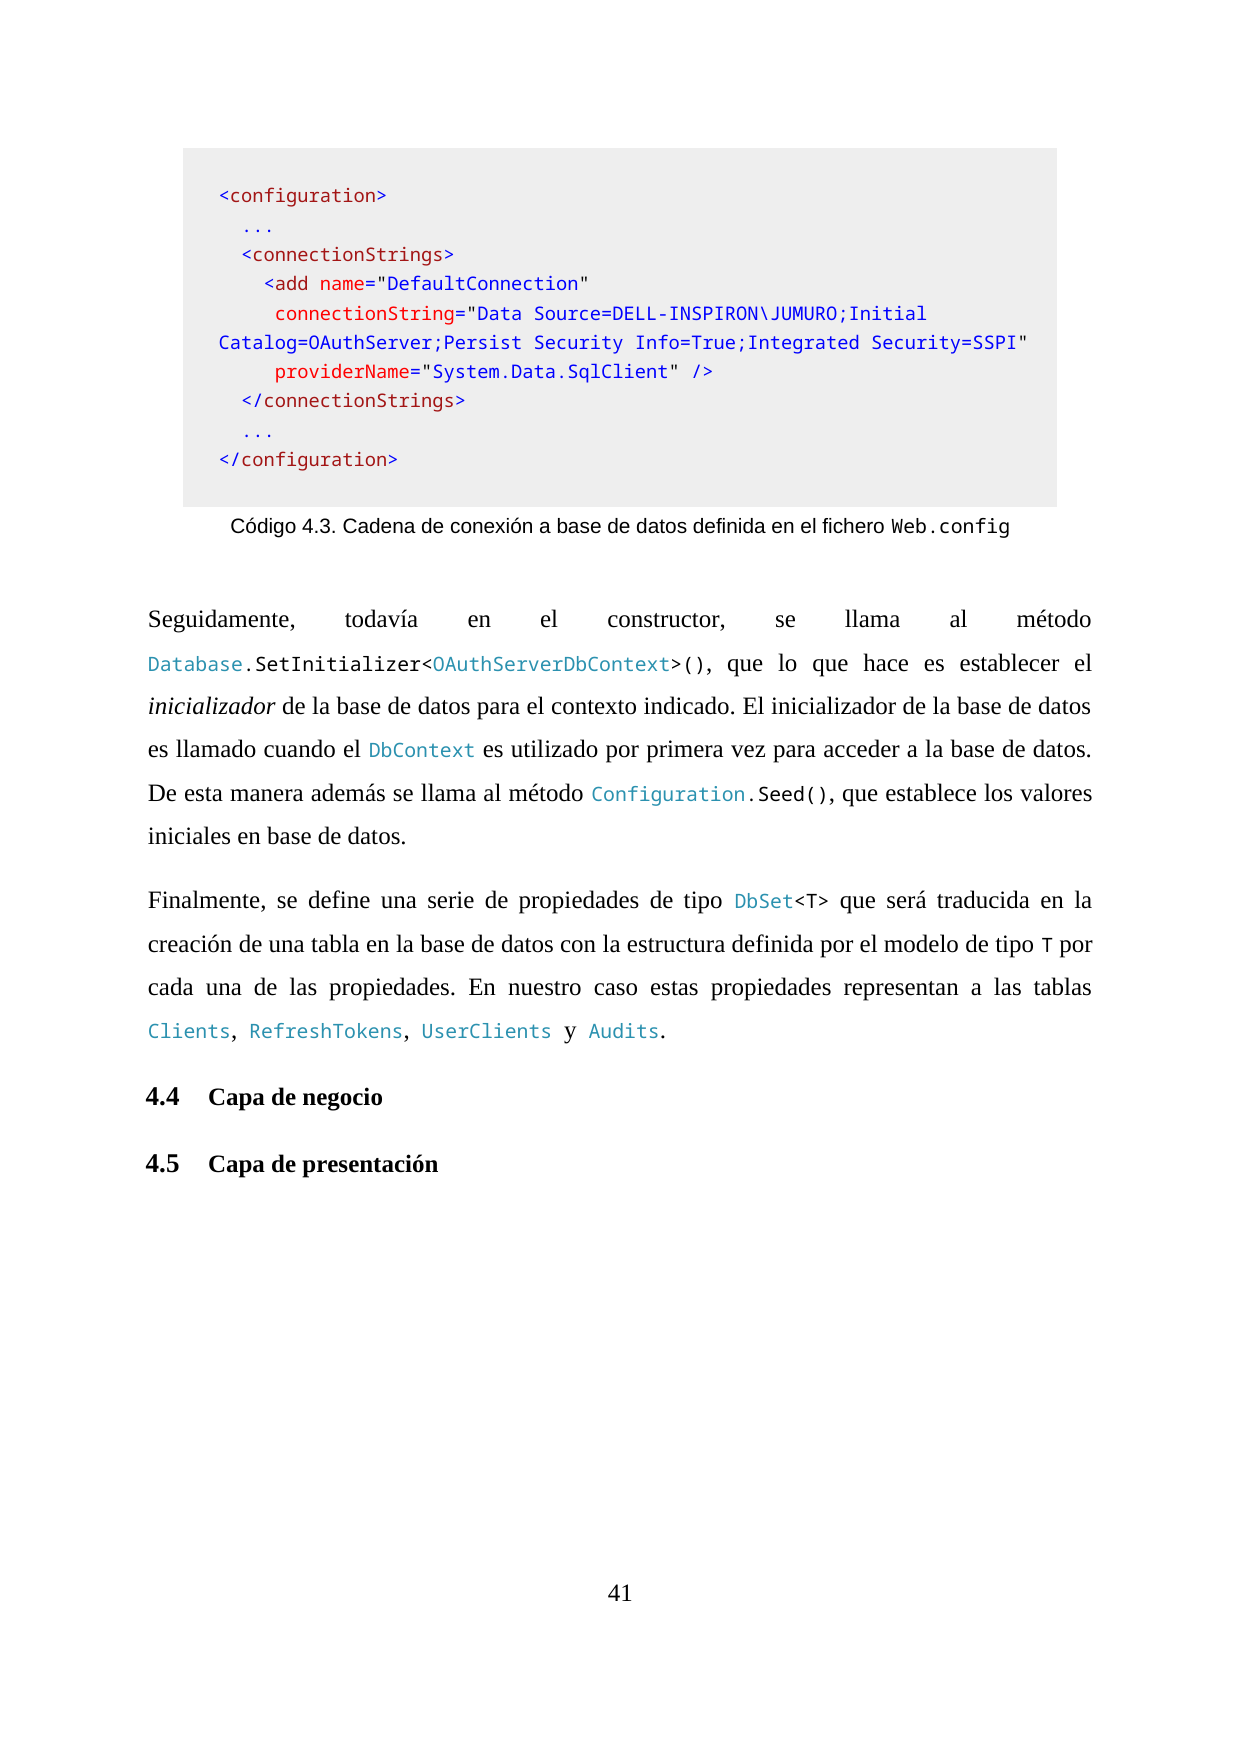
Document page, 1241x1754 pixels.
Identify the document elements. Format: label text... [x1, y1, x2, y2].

text Seguidamente, todavía en el constructor, se llama al método Database.SetInitializer<OAuthServerDbContext>(), que lo que hace es establecer el inicializador de la base de datos para el contexto indicado. El inicializador de la base de datos es llamado cuando el DbContext es utilizado por primera vez para acceder a la base de datos. De esta manera además se llama al método Configuration.Seed(), que establece los valores iniciales en base de datos. [148, 604, 1093, 850]
table_cell Código 4.3. Cadena de conexión a base de datos definida en el fichero Web.config [183, 507, 1057, 545]
subtitle Capa de negocio [139, 1080, 1093, 1111]
subtitle Capa de presentación [139, 1148, 1093, 1179]
table_header <configuration> ... <connectionStrings> <add name="DefaultConnection" connectionString="Data Source=DELL-INSPIRON\JUMURO;Initial Catalog=OAuthServer;Persist Security Info=True;Integrated Security=SSPI" providerName="System.Data.SqlClient" /> </connectionStrings> ... </configuration> [183, 148, 1057, 507]
text Finalmente, se define una serie de propiedades de tipo DbSet<T> que será traducida en la creación de una tabla en la base de datos con la estructura definida por el modelo de tipo T por cada una de las propiedades. En nuestro caso estas propiedades representan a las tablas Clients, RefreshTokens, UserClients y Audits. [148, 885, 1093, 1045]
